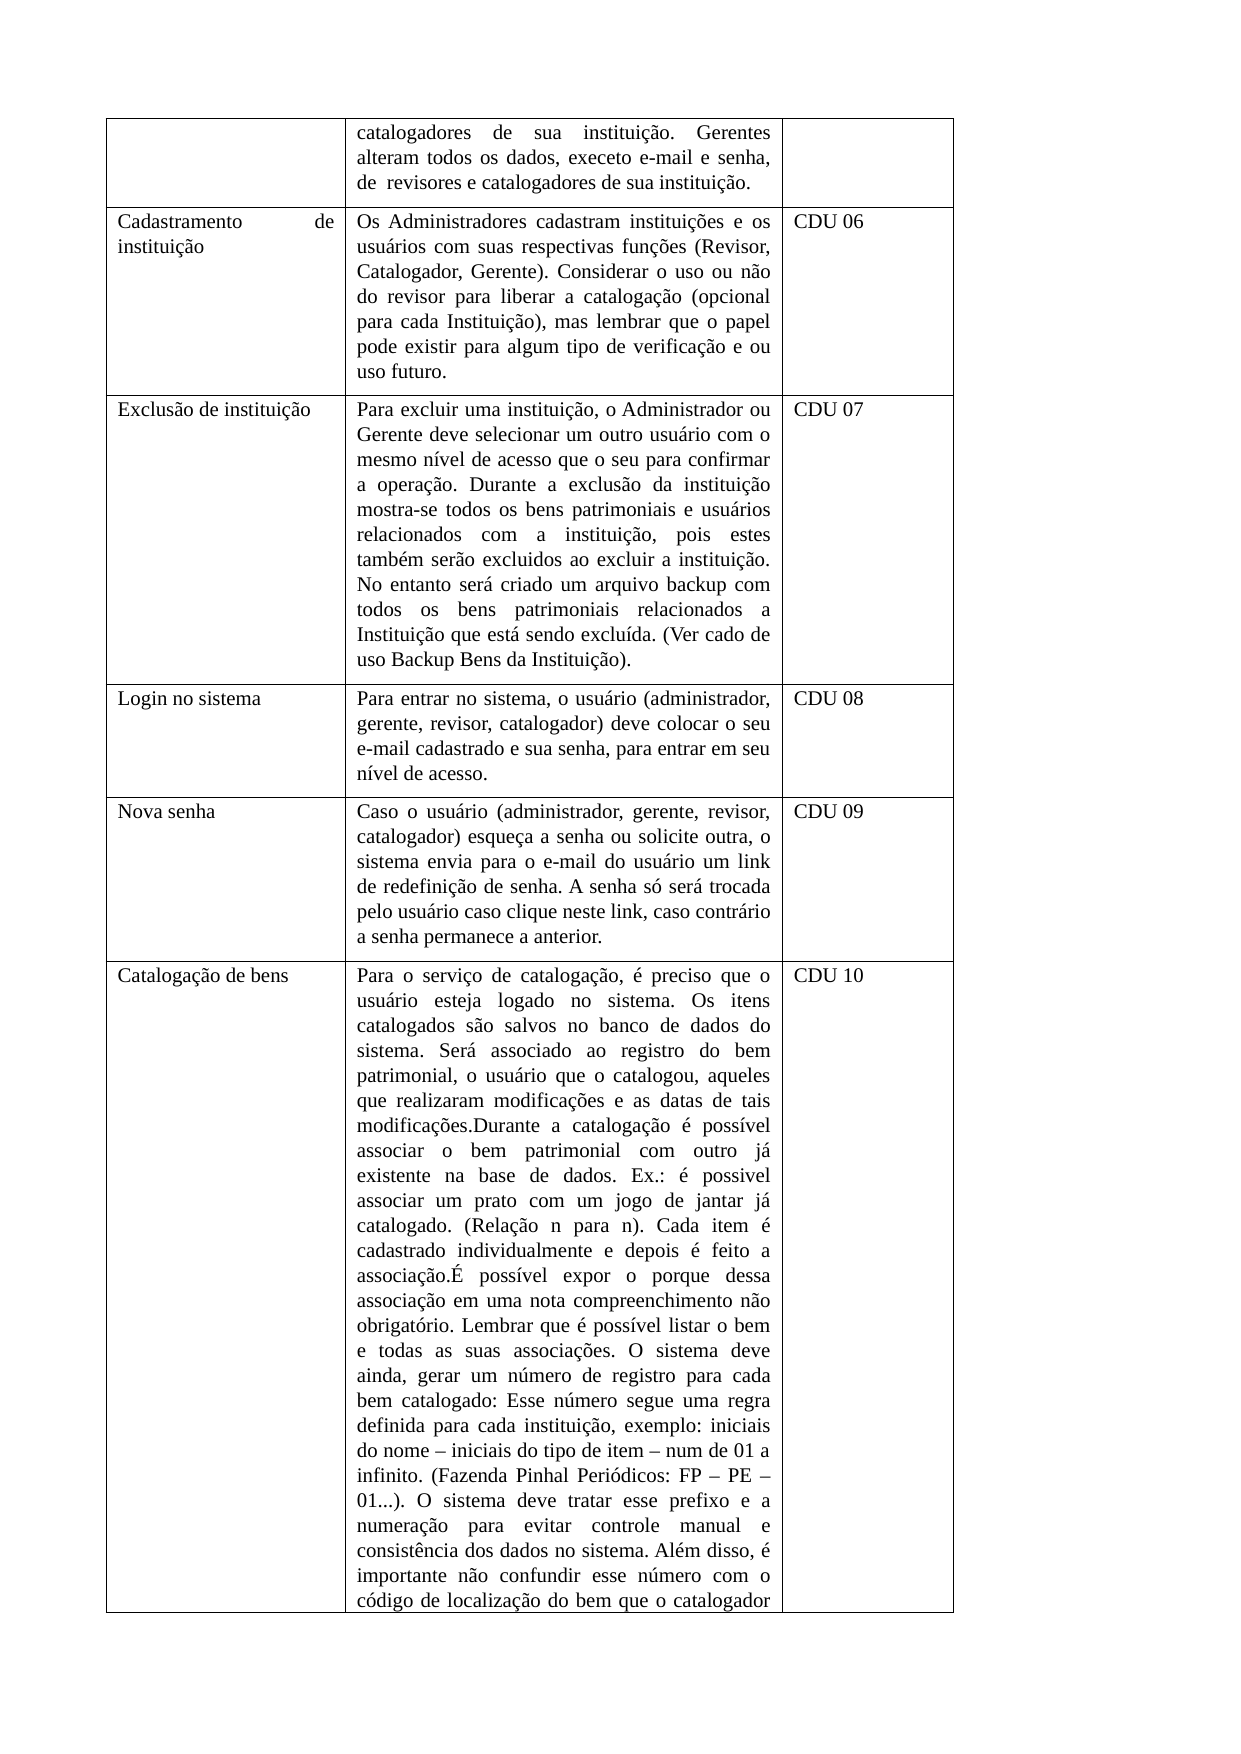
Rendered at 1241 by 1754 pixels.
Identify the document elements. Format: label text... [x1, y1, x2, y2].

table_cell CDU 08 [783, 685, 953, 797]
table_cell Caso o usuário (administrador, gerente, revisor, catalogador) esqueça a senha ou solicite outra, o sistema envia para o e-mail do usuário um link de redefinição de senha. A senha só será trocada pelo usuário caso clique neste link, caso contrário a senha permanece a anterior. [346, 798, 782, 961]
table_cell [783, 119, 953, 207]
table_cell CDU 10 [783, 962, 953, 1612]
table_cell Para excluir uma instituição, o Administrador ou Gerente deve selecionar um outro usuário com o mesmo nível de acesso que o seu para confirmar a operação. Durante a exclusão da instituição mostra-se todos os bens patrimoniais e usuários relacionados com a instituição, pois estes também serão excluidos ao excluir a instituição. No entanto será criado um arquivo backup com todos os bens patrimoniais relacionados a Instituição que está sendo excluída. (Ver cado de uso Backup Bens da Instituição). [346, 396, 782, 684]
table_cell Para entrar no sistema, o usuário (administrador, gerente, revisor, catalogador) deve colocar o seu e-mail cadastrado e sua senha, para entrar em seu nível de acesso. [346, 685, 782, 797]
table_cell CDU 09 [783, 798, 953, 961]
table_cell catalogadores de sua instituição. Gerentes alteram todos os dados, execeto e-mail e senha, de revisores e catalogadores de sua instituição. [346, 119, 782, 207]
table_cell CDU 06 [783, 208, 953, 395]
table_cell Login no sistema [107, 685, 345, 797]
table_cell Para o serviço de catalogação, é preciso que o usuário esteja logado no sistema. Os itens catalogados são salvos no banco de dados do sistema. Será associado ao registro do bem patrimonial, o usuário que o catalogou, aqueles que realizaram modificações e as datas de tais modificações.Durante a catalogação é possível associar o bem patrimonial com outro já existente na base de dados. Ex.: é possivel associar um prato com um jogo de jantar já catalogado. (Relação n para n). Cada item é cadastrado individualmente e depois é feito a associação.É possível expor o porque dessa associação em uma nota compreenchimento não obrigatório. Lembrar que é possível listar o bem e todas as suas associações. O sistema deve ainda, gerar um número de registro para cada bem catalogado: Esse número segue uma regra definida para cada instituição, exemplo: iniciais do nome – iniciais do tipo de item – num de 01 a infinito. (Fazenda Pinhal Periódicos: FP – PE – 01...). O sistema deve tratar esse prefixo e a numeração para evitar controle manual e consistência dos dados no sistema. Além disso, é importante não confundir esse número com o código de localização do bem que o catalogador [346, 962, 782, 1612]
table_cell Catalogação de bens [107, 962, 345, 1612]
table_cell CDU 07 [783, 396, 953, 684]
table_cell [107, 119, 345, 207]
table_cell Nova senha [107, 798, 345, 961]
table_cell Cadastramento de instituição [107, 208, 345, 395]
table_cell Os Administradores cadastram instituições e os usuários com suas respectivas funções (Revisor, Catalogador, Gerente). Considerar o uso ou não do revisor para liberar a catalogação (opcional para cada Instituição), mas lembrar que o papel pode existir para algum tipo de verificação e ou uso futuro. [346, 208, 782, 395]
table_cell Exclusão de instituição [107, 396, 345, 684]
